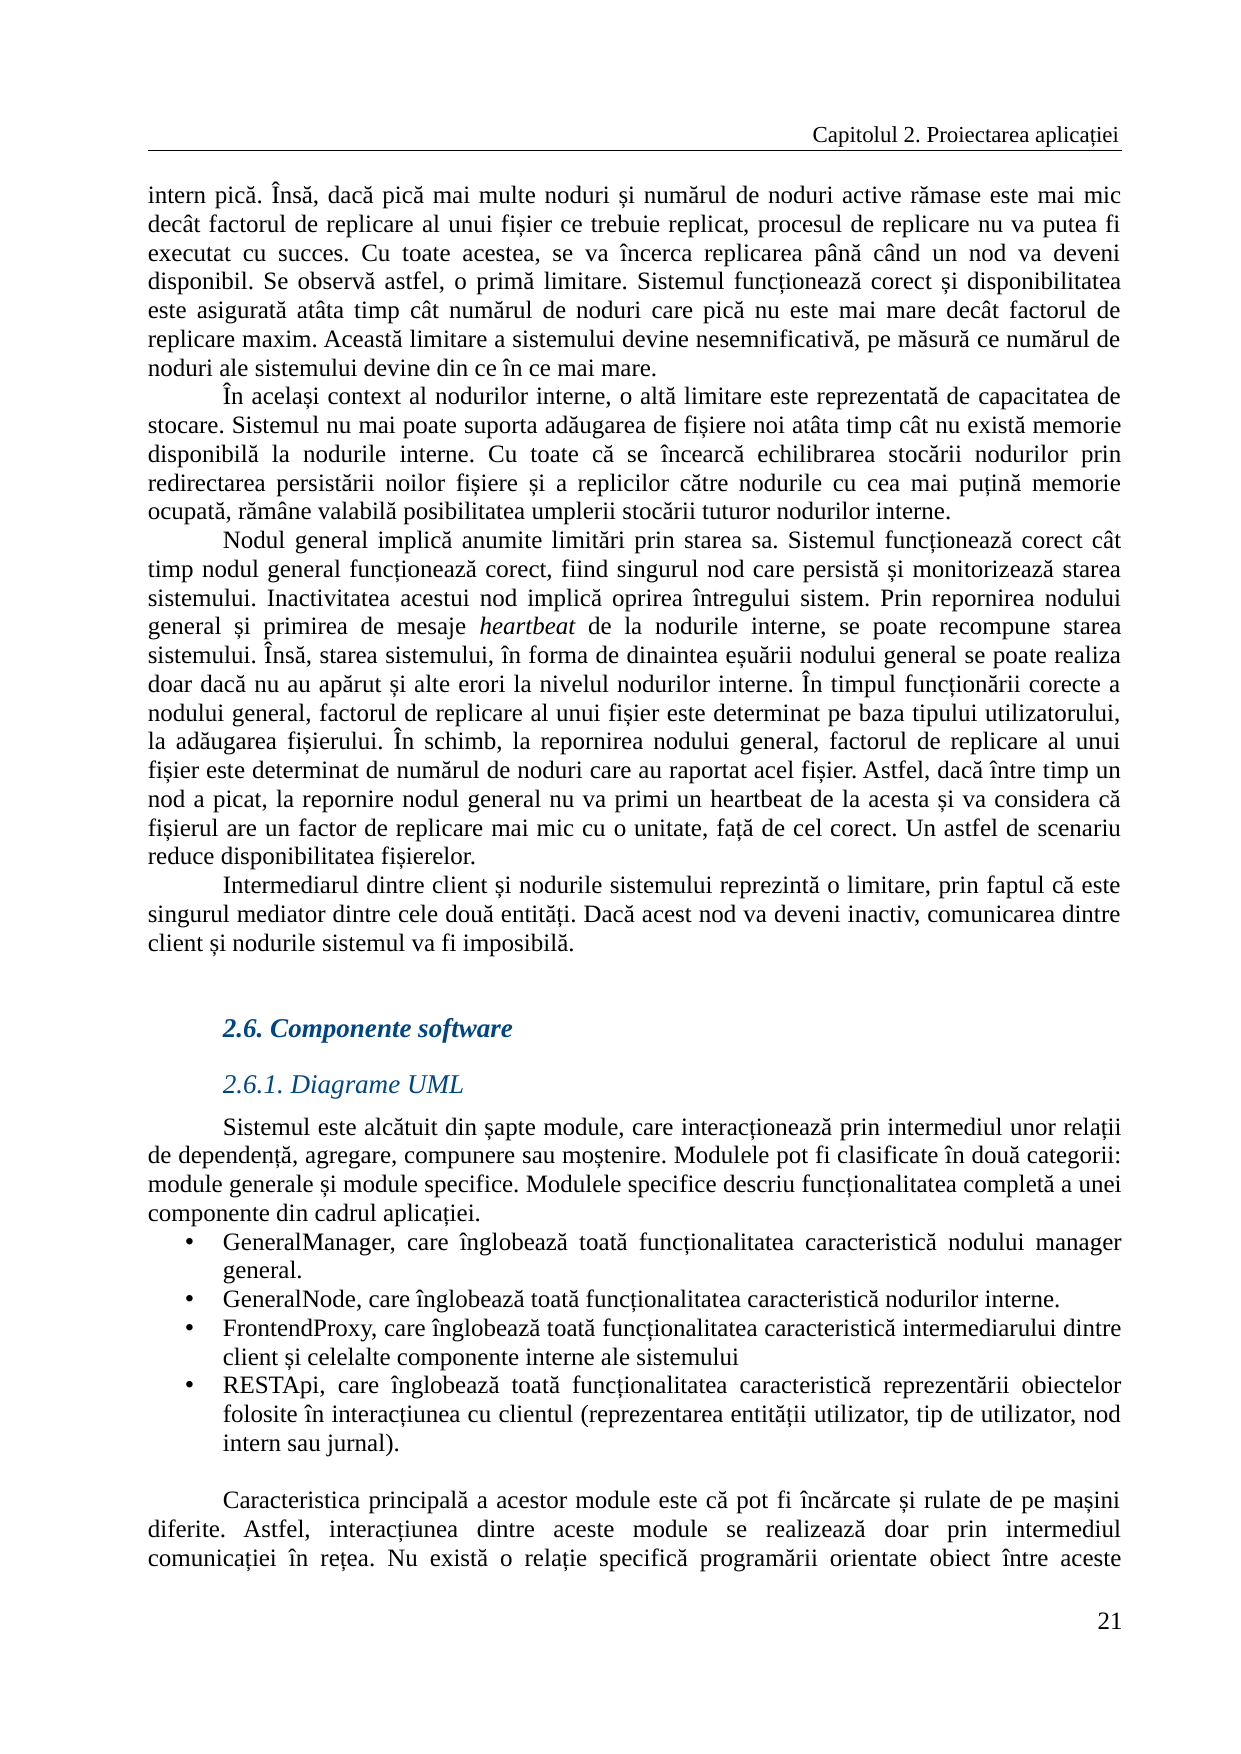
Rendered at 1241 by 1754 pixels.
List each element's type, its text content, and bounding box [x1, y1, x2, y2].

subtitle Diagrame UML [223, 1068, 1122, 1099]
text Caracteristica principală a acestor module este că pot fi încărcate și rulate de pe mașini diferite. Astfel, interacțiunea dintre aceste module se realizează doar prin intermediul comunicației în rețea. Nu există o relație specifică programării orientate obiect între aceste [148, 1486, 1122, 1572]
list GeneralManager, care înglobează toată funcționalitatea caracteristică nodului manager general. [185, 1227, 1122, 1284]
text Nodul general implică anumite limitări prin starea sa. Sistemul funcționează corect cât timp nodul general funcționează corect, fiind singurul nod care persistă și monitorizează starea sistemului. Inactivitatea acestui nod implică oprirea întregului sistem. Prin repornirea nodului general și primirea de mesaje heartbeat de la nodurile interne, se poate recompune starea sistemului. Însă, starea sistemului, în forma de dinaintea eșuării nodului general se poate realiza doar dacă nu au apărut și alte erori la nivelul nodurilor interne. În timpul funcționării corecte a nodului general, factorul de replicare al unui fișier este determinat pe baza tipului utilizatorului, la adăugarea fișierului. În schimb, la repornirea nodului general, factorul de replicare al unui fișier este determinat de numărul de noduri care au raportat acel fișier. Astfel, dacă între timp un nod a picat, la repornire nodul general nu va primi un heartbeat de la acesta și va considera că fișierul are un factor de replicare mai mic cu o unitate, față de cel corect. Un astfel de scenariu reduce disponibilitatea fișierelor. [148, 525, 1122, 870]
text intern pică. Însă, dacă pică mai multe noduri și numărul de noduri active rămase este mai mic decât factorul de replicare al unui fișier ce trebuie replicat, procesul de replicare nu va putea fi executat cu succes. Cu toate acestea, se va încerca replicarea până când un nod va deveni disponibil. Se observă astfel, o primă limitare. Sistemul funcționează corect și disponibilitatea este asigurată atâta timp cât numărul de noduri care pică nu este mai mare decât factorul de replicare maxim. Această limitare a sistemului devine nesemnificativă, pe măsură ce numărul de noduri ale sistemului devine din ce în ce mai mare. [148, 180, 1122, 381]
list FrontendProxy, care înglobează toată funcționalitatea caracteristică intermediarului dintre client și celelalte componente interne ale sistemului [185, 1313, 1122, 1371]
text În același context al nodurilor interne, o altă limitare este reprezentată de capacitatea de stocare. Sistemul nu mai poate suporta adăugarea de fișiere noi atâta timp cât nu există memorie disponibilă la nodurile interne. Cu toate că se încearcă echilibrarea stocării nodurilor prin redirectarea persistării noilor fișiere și a replicilor către nodurile cu cea mai puțină memorie ocupată, rămâne valabilă posibilitatea umplerii stocării tuturor nodurilor interne. [148, 381, 1122, 525]
list GeneralNode, care înglobează toată funcționalitatea caracteristică nodurilor interne. [185, 1284, 1122, 1313]
text Intermediarul dintre client și nodurile sistemului reprezintă o limitare, prin faptul că este singurul mediator dintre cele două entități. Dacă acest nod va deveni inactiv, comunicarea dintre client și nodurile sistemul va fi imposibilă. [148, 870, 1122, 956]
subtitle Componente software [223, 1012, 1122, 1043]
text Sistemul este alcătuit din șapte module, care interacționează prin intermediul unor relații de dependență, agregare, compunere sau moștenire. Modulele pot fi clasificate în două categorii: module generale și module specifice. Modulele specifice descriu funcționalitatea completă a unei componente din cadrul aplicației. [148, 1112, 1122, 1227]
list RESTApi, care înglobează toată funcționalitatea caracteristică reprezentării obiectelor folosite în interacțiunea cu clientul (reprezentarea entității utilizator, tip de utilizator, nod intern sau jurnal). [185, 1371, 1122, 1457]
